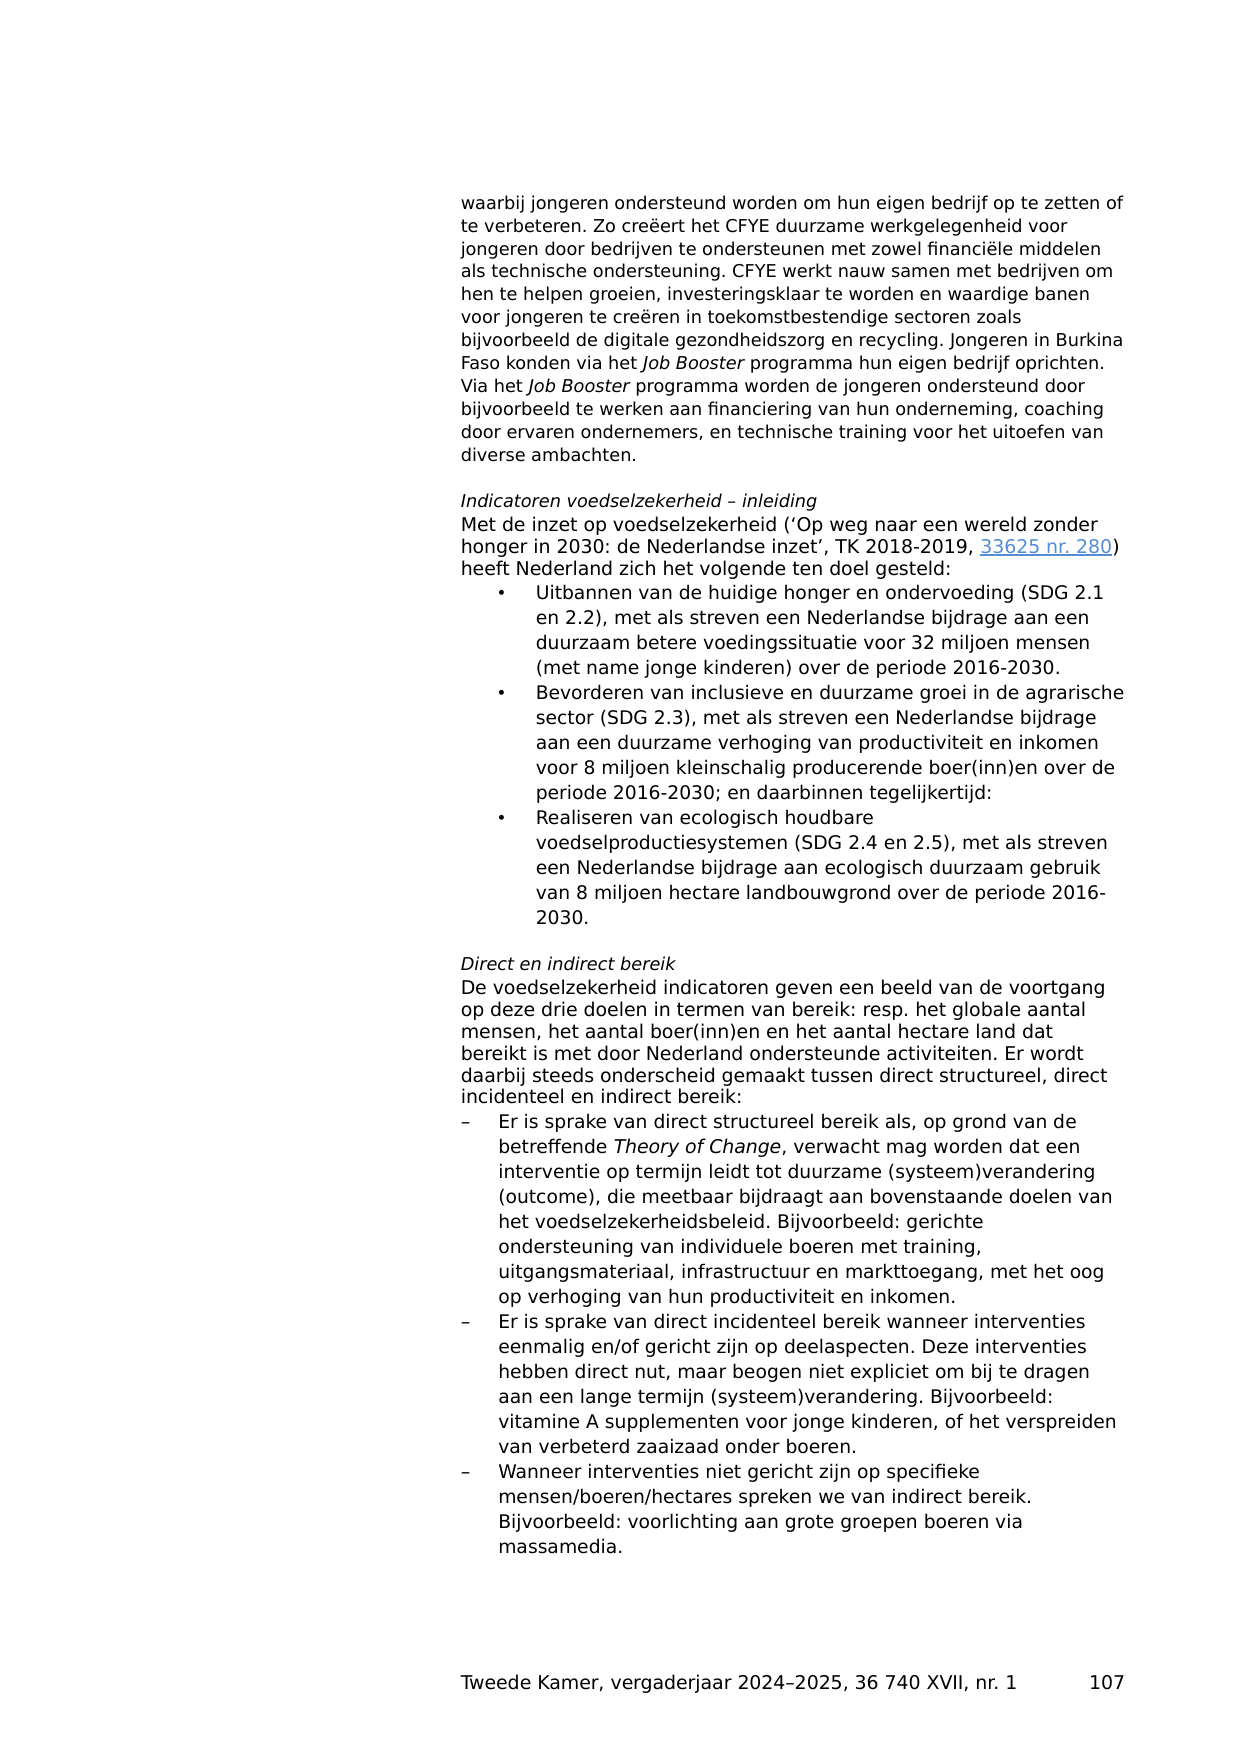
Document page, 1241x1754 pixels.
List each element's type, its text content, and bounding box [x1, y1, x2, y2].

list Bevorderen van inclusieve en duurzame groei in de agrarische sector (SDG 2.3), met als streven een Nederlandse bijdrage aan een duurzame verhoging van productiviteit en inkomen voor 8 miljoen kleinschalig producerende boer(inn)en over de periode 2016-2030; en daarbinnen tegelijkertijd: [498, 679, 1125, 804]
list Er is sprake van direct incidenteel bereik wanneer interventies eenmalig en/of gericht zijn op deelaspecten. Deze interventies hebben direct nut, maar beogen niet expliciet om bij te dragen aan een lange termijn (systeem)verandering. Bijvoorbeeld: vitamine A supplementen voor jonge kinderen, of het verspreiden van verbeterd zaaizaad onder boeren. [461, 1308, 1125, 1458]
text waarbij jongeren ondersteund worden om hun eigen bedrijf op te zetten of te verbeteren. Zo creëert het CFYE duurzame werkgelegenheid voor jongeren door bedrijven te ondersteunen met zowel financiële middelen als technische ondersteuning. CFYE werkt nauw samen met bedrijven om hen te helpen groeien, investeringsklaar te worden en waardige banen voor jongeren te creëren in toekomstbestendige sectoren zoals bijvoorbeeld de digitale gezondheidszorg en recycling. Jongeren in Burkina Faso konden via het Job Booster programma hun eigen bedrijf oprichten. Via het Job Booster programma worden de jongeren ondersteund door bijvoorbeeld te werken aan financiering van hun onderneming, coaching door ervaren ondernemers, en technische training voor het uitoefen van diverse ambachten. [461, 191, 1125, 466]
text De voedselzekerheid indicatoren geven een beeld van de voortgang op deze drie doelen in termen van bereik: resp. het globale aantal mensen, het aantal boer(inn)en en het aantal hectare land dat bereikt is met door Nederland ondersteunde activiteiten. Er wordt daarbij steeds onderscheid gemaakt tussen direct structureel, direct incidenteel en indirect bereik: [461, 977, 1125, 1108]
text Met de inzet op voedselzekerheid (‘Op weg naar een wereld zonder honger in 2030: de Nederlandse inzet’, TK 2018-2019, 33625 nr. 280) heeft Nederland zich het volgende ten doel gesteld: [461, 514, 1125, 579]
list Realiseren van ecologisch houdbare voedselproductiesystemen (SDG 2.4 en 2.5), met als streven een Nederlandse bijdrage aan ecologisch duurzaam gebruik van 8 miljoen hectare landbouwgrond over de periode 2016-2030. [498, 804, 1125, 929]
list Uitbannen van de huidige honger en ondervoeding (SDG 2.1 en 2.2), met als streven een Nederlandse bijdrage aan een duurzaam betere voedingssituatie voor 32 miljoen mensen (met name jonge kinderen) over de periode 2016-2030. [498, 579, 1125, 679]
list Wanneer interventies niet gericht zijn op specifieke mensen/boeren/hectares spreken we van indirect bereik. Bijvoorbeeld: voorlichting aan grote groepen boeren via massamedia. [461, 1458, 1125, 1558]
list Er is sprake van direct structureel bereik als, op grond van de betreffende Theory of Change, verwacht mag worden dat een interventie op termijn leidt tot duurzame (systeem)verandering (outcome), die meetbaar bijdraagt aan bovenstaande doelen van het voedselzekerheidsbeleid. Bijvoorbeeld: gerichte ondersteuning van individuele boeren met training, uitgangsmateriaal, infrastructuur en markttoegang, met het oog op verhoging van hun productiviteit en inkomen. [461, 1108, 1125, 1308]
text Direct en indirect bereik [461, 952, 1125, 974]
text Indicatoren voedselzekerheid – inleiding [461, 489, 1125, 512]
